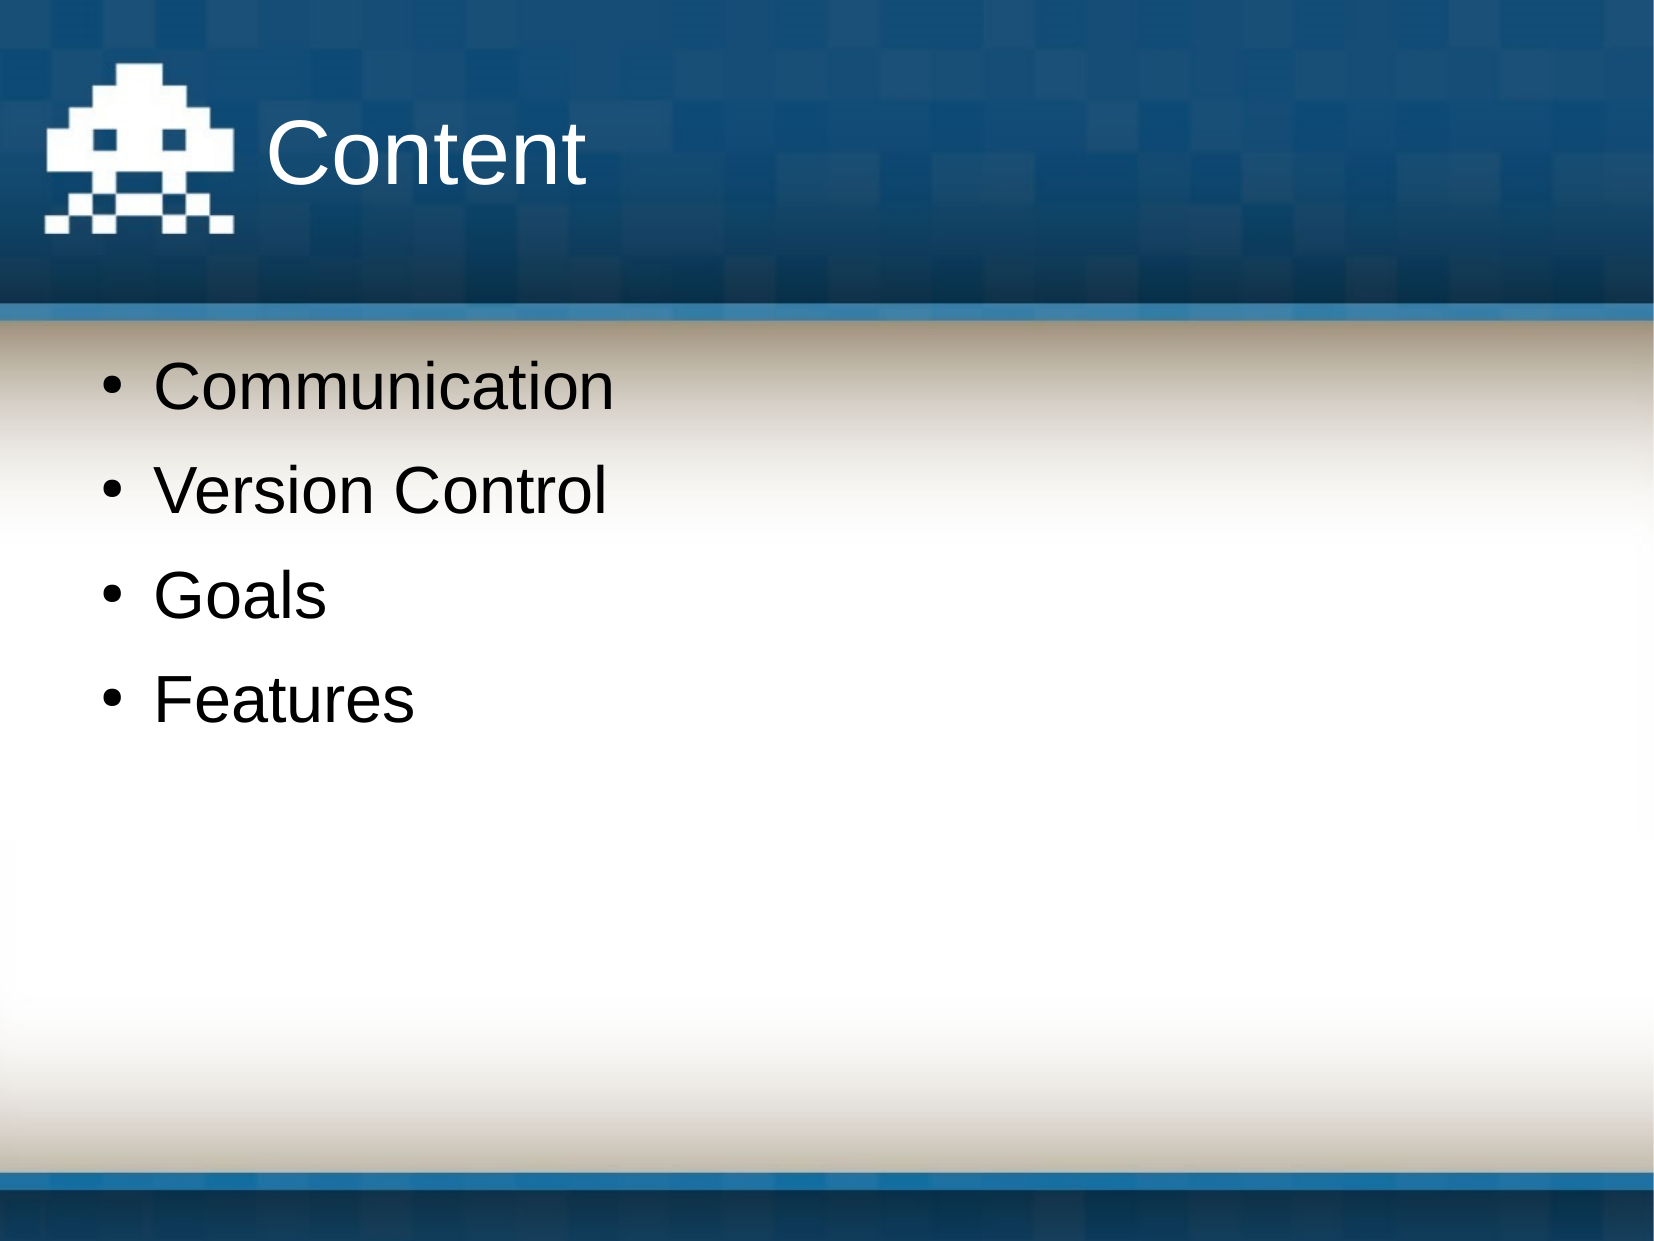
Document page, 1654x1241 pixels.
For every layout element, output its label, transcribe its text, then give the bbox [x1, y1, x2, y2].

title Content [265, 49, 1571, 257]
list Communication Version Control Goals Features [82, 349, 1571, 1069]
picture [0, 0, 1654, 1241]
